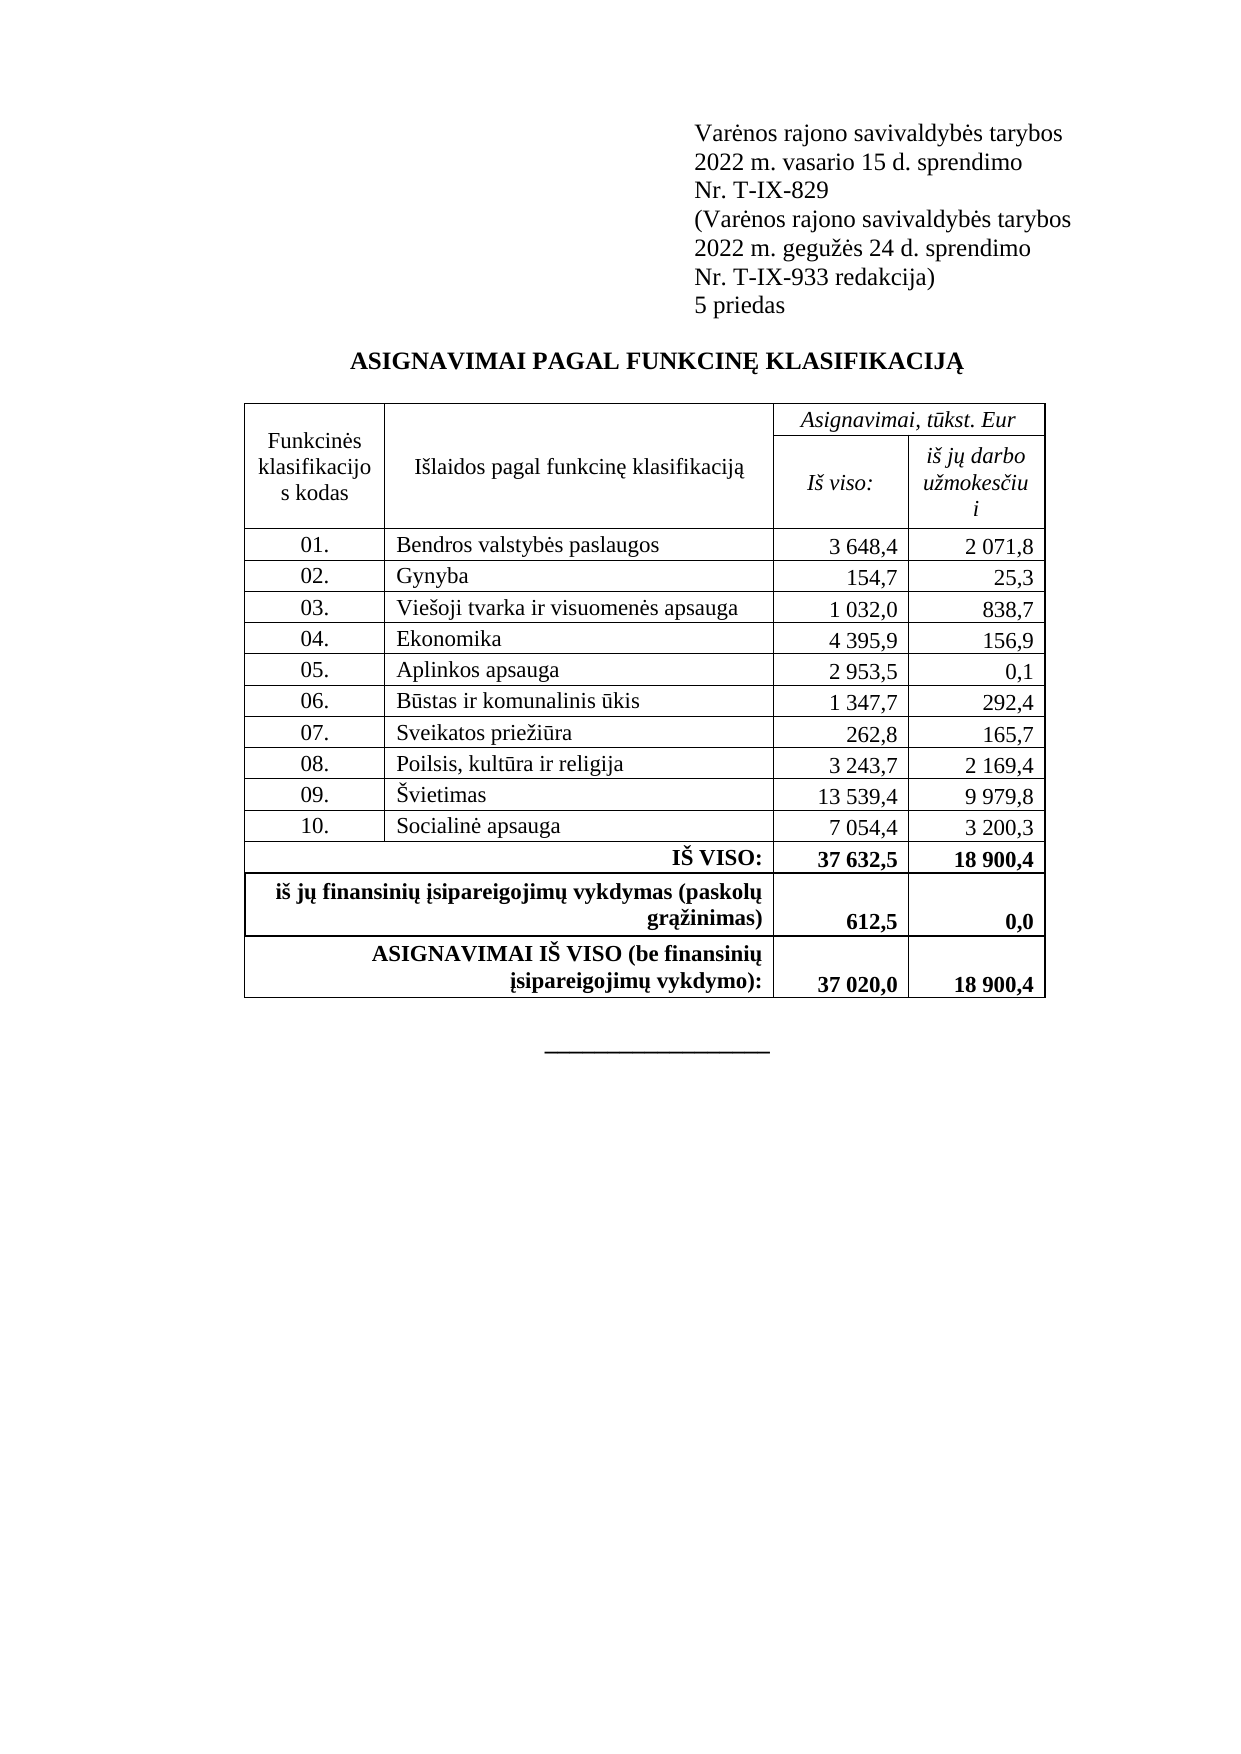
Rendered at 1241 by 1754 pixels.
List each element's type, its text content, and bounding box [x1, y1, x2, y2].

table_cell 292,4 [909, 686, 1044, 716]
table_cell 01. [245, 529, 384, 559]
table_cell iš jų finansinių įsipareigojimų vykdymas (paskolų grąžinimas) [246, 874, 773, 934]
table_cell Ekonomika [385, 623, 773, 653]
table_cell 09. [245, 779, 384, 809]
table_cell 2 953,5 [774, 654, 908, 684]
table_cell Iš viso: [774, 436, 908, 528]
table_cell 06. [245, 686, 384, 716]
table_cell 13 539,4 [774, 779, 908, 809]
table_cell Poilsis, kultūra ir religija [385, 748, 773, 778]
table_cell [1046, 935, 1069, 997]
table_cell [1046, 778, 1069, 809]
table_header Funkcinės klasifikacijos kodas [245, 404, 384, 528]
table_cell 154,7 [774, 561, 908, 591]
table_cell [1046, 872, 1069, 934]
table_cell 37 632,5 [774, 842, 908, 872]
table_cell 37 020,0 [774, 937, 908, 997]
table_cell 9 979,8 [909, 779, 1044, 809]
table_cell 0,1 [909, 654, 1044, 684]
text 5 priedas [694, 291, 1181, 319]
table_cell Būstas ir komunalinis ūkis [385, 686, 773, 716]
table_cell Gynyba [385, 561, 773, 591]
table_cell Sveikatos priežiūra [385, 717, 773, 747]
table_cell ASIGNAVIMAI IŠ VISO (be finansinių įsipareigojimų vykdymo): [245, 937, 773, 997]
table_cell 156,9 [909, 623, 1044, 653]
table_cell 10. [245, 811, 384, 841]
table_cell 1 347,7 [774, 686, 908, 716]
table_cell 02. [245, 561, 384, 591]
text ASIGNAVIMAI PAGAL FUNKCINĘ KLASIFIKACIJĄ [133, 346, 1181, 374]
table_cell 262,8 [774, 717, 908, 747]
table_cell [1046, 497, 1069, 528]
table_cell 612,5 [774, 874, 908, 934]
table_cell 3 243,7 [774, 748, 908, 778]
text Varėnos rajono savivaldybės tarybos [694, 118, 1181, 147]
text 2022 m. vasario 15 d. sprendimo [694, 147, 1181, 176]
table_cell 4 395,9 [774, 623, 908, 653]
table_cell [1046, 466, 1069, 497]
table_cell [1046, 716, 1069, 747]
table_cell [1046, 747, 1069, 778]
table_cell 07. [245, 717, 384, 747]
text Nr. T-IX-933 redakcija) [694, 262, 1181, 291]
table_cell [1046, 653, 1069, 684]
table_cell Aplinkos apsauga [385, 654, 773, 684]
text (Varėnos rajono savivaldybės tarybos [694, 204, 1181, 233]
table_cell 3 648,4 [774, 529, 908, 559]
table_cell 04. [245, 623, 384, 653]
text __________________ [133, 1027, 1181, 1056]
text 2022 m. gegužės 24 d. sprendimo [694, 233, 1181, 262]
table_cell 18 900,4 [909, 842, 1044, 872]
table_cell 03. [245, 592, 384, 622]
table_header Asignavimai, tūkst. Eur [774, 404, 1044, 434]
table_cell [1046, 841, 1069, 872]
table_cell 7 054,4 [774, 811, 908, 841]
table_cell 1 032,0 [774, 592, 908, 622]
table_cell [1046, 622, 1069, 653]
table_cell Švietimas [385, 779, 773, 809]
table_cell [1046, 685, 1069, 716]
table_cell [1046, 810, 1069, 841]
table_cell 05. [245, 654, 384, 684]
table_cell 0,0 [909, 874, 1044, 934]
table_cell [1046, 528, 1069, 559]
table_cell 165,7 [909, 717, 1044, 747]
table_header Išlaidos pagal funkcinę klasifikaciją [385, 404, 773, 528]
table_cell 2 169,4 [909, 748, 1044, 778]
table_cell IŠ VISO: [245, 842, 773, 872]
table_cell 2 071,8 [909, 529, 1044, 559]
table_header [1046, 403, 1069, 434]
table_cell [1046, 591, 1069, 622]
table_cell Socialinė apsauga [385, 811, 773, 841]
table_cell 3 200,3 [909, 811, 1044, 841]
table_cell [1046, 435, 1069, 466]
table_cell Bendros valstybės paslaugos [385, 529, 773, 559]
table_cell Viešoji tvarka ir visuomenės apsauga [385, 592, 773, 622]
table_cell 25,3 [909, 561, 1044, 591]
table_cell [1046, 560, 1069, 591]
table_cell 08. [245, 748, 384, 778]
table_cell iš jų darbo užmokesčiui [909, 436, 1044, 528]
table_cell 18 900,4 [909, 937, 1044, 997]
text Nr. T-IX-829 [694, 176, 1181, 204]
table_cell 838,7 [909, 592, 1044, 622]
